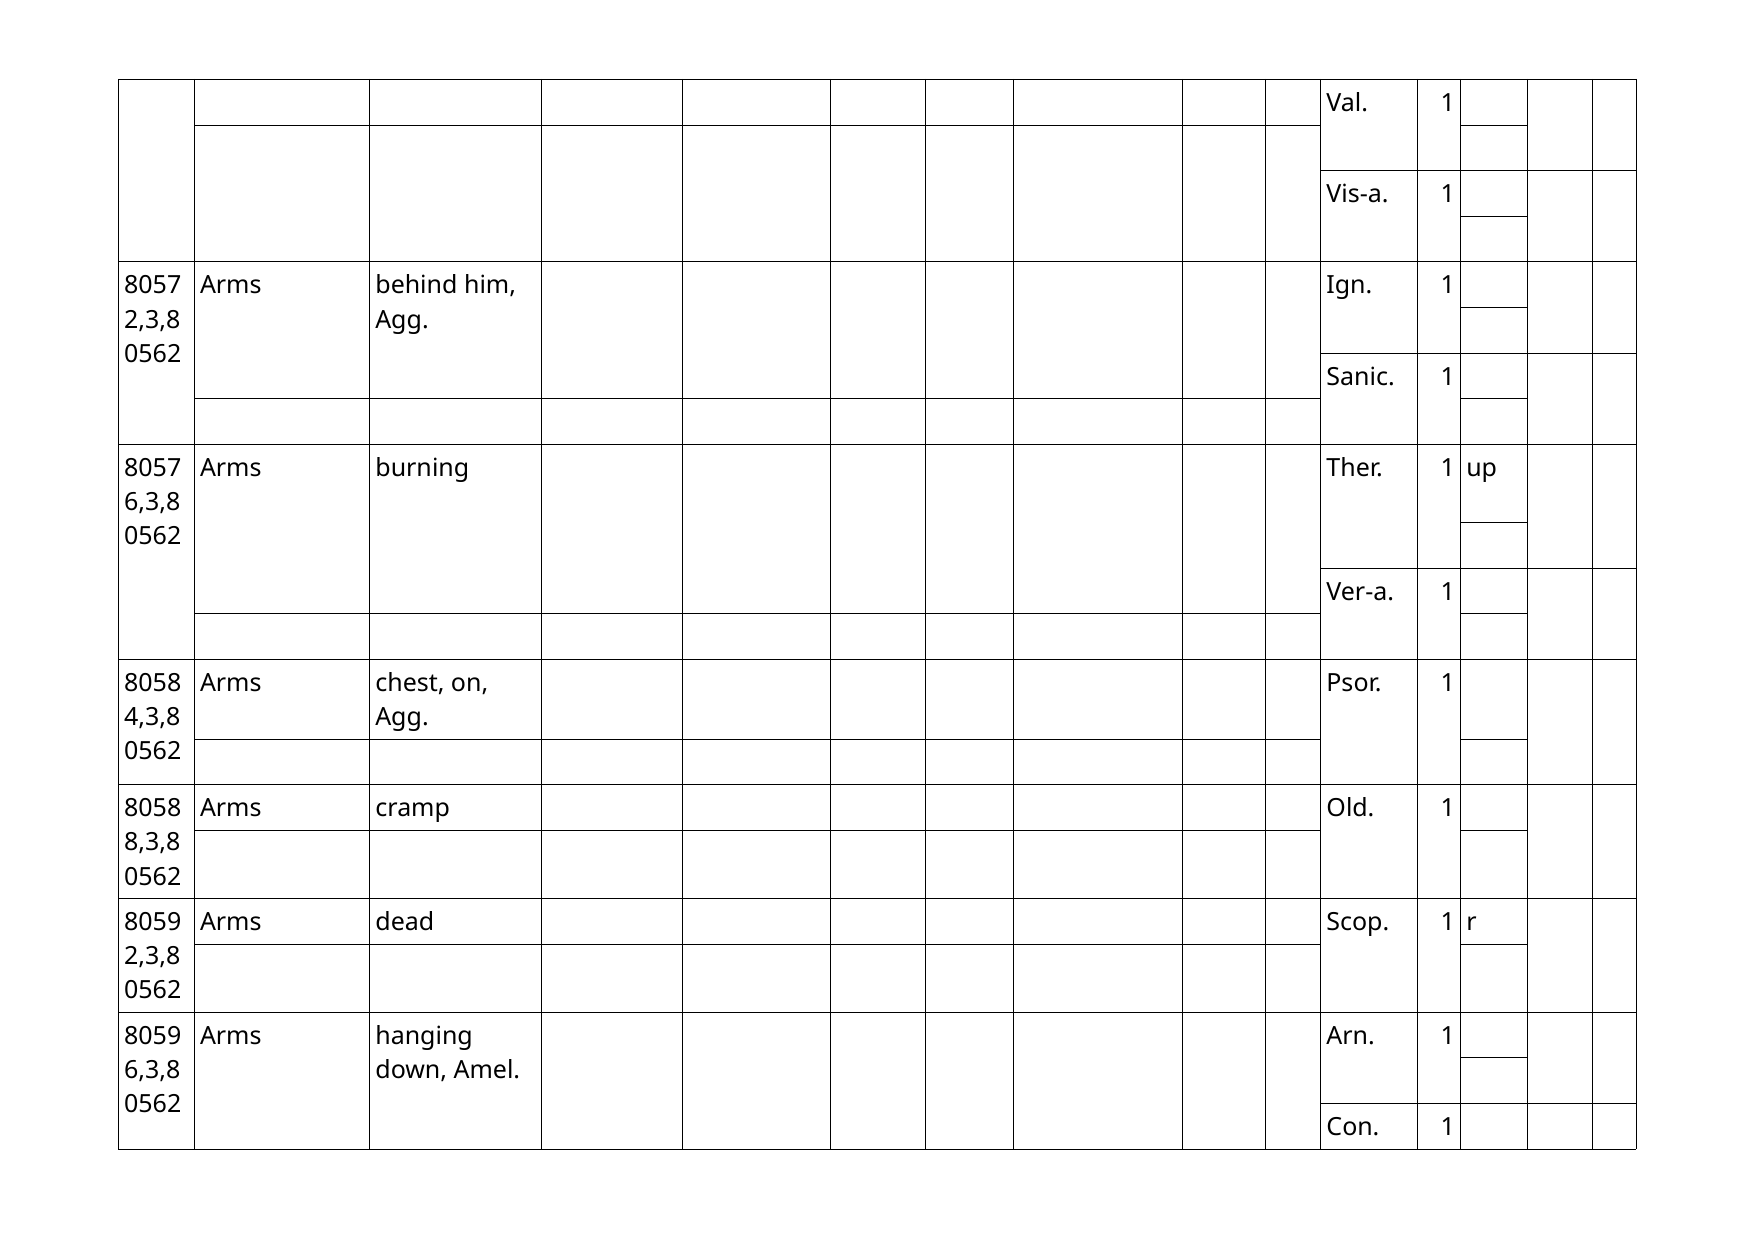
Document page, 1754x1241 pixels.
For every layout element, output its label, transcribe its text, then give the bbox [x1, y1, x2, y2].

table_cell [831, 740, 925, 784]
table_cell [831, 660, 925, 738]
table_cell Scop. [1321, 899, 1417, 1012]
table_cell [831, 399, 925, 444]
table_cell 1 [1418, 785, 1460, 898]
table_cell up [1461, 445, 1527, 522]
table_cell [1461, 354, 1527, 398]
table_cell [1461, 945, 1527, 1012]
table_cell [1266, 614, 1320, 659]
table_cell [1461, 171, 1527, 216]
table_cell [1014, 1013, 1182, 1148]
table_cell [370, 126, 541, 261]
table_cell behind him, Agg. [370, 262, 541, 398]
table_cell cramp [370, 785, 541, 830]
table_cell [1014, 126, 1182, 261]
table_cell Old. [1321, 785, 1417, 898]
table_cell [195, 614, 369, 659]
table_cell [683, 740, 830, 784]
table_cell Ther. [1321, 445, 1417, 568]
table_cell [1266, 660, 1320, 738]
table_cell [1183, 80, 1265, 124]
table_cell 1 [1418, 1104, 1460, 1148]
table_cell 80592,3,80562 [119, 899, 194, 1012]
table_cell 80572,3,80562 [119, 262, 194, 444]
table_cell [1183, 614, 1265, 659]
table_cell [1461, 1058, 1527, 1103]
table_cell [1266, 1013, 1320, 1148]
table_cell [926, 445, 1013, 613]
table_cell [542, 899, 682, 943]
table_cell [1266, 899, 1320, 943]
table_cell [1183, 445, 1265, 613]
table_cell [1461, 217, 1527, 261]
table_cell [1593, 569, 1636, 659]
table_cell [1266, 445, 1320, 613]
table_cell [542, 80, 682, 124]
table_cell [1183, 899, 1265, 943]
table_cell [1461, 523, 1527, 568]
table_cell [683, 831, 830, 898]
table_cell [1014, 660, 1182, 738]
table_cell 80588,3,80562 [119, 785, 194, 898]
table_cell [1183, 785, 1265, 830]
table_cell [831, 445, 925, 613]
table_cell [683, 785, 830, 830]
table_cell [926, 399, 1013, 444]
table_cell Arms [195, 899, 369, 943]
table_cell [683, 80, 830, 124]
table_cell [1266, 740, 1320, 784]
table_cell r [1461, 899, 1527, 943]
table_cell [1014, 399, 1182, 444]
table_cell [1183, 660, 1265, 738]
table_cell 1 [1418, 171, 1460, 261]
table_cell [683, 399, 830, 444]
table_cell [542, 262, 682, 398]
table_cell [683, 262, 830, 398]
table_cell [1183, 945, 1265, 1012]
table_cell [1183, 1013, 1265, 1148]
table_cell [1266, 126, 1320, 261]
table_cell Arms [195, 445, 369, 613]
table_cell [683, 126, 830, 261]
table_cell [831, 262, 925, 398]
table_cell Arms [195, 1013, 369, 1148]
table_cell [1528, 1104, 1592, 1148]
table_cell [1014, 262, 1182, 398]
table_cell [831, 831, 925, 898]
table_cell 1 [1418, 262, 1460, 353]
table_cell [1183, 399, 1265, 444]
table_cell [1266, 785, 1320, 830]
table_cell [542, 614, 682, 659]
table_cell dead [370, 899, 541, 943]
table_cell 1 [1418, 354, 1460, 444]
table_cell [683, 945, 830, 1012]
table_cell chest, on, Agg. [370, 660, 541, 738]
table_cell 1 [1418, 569, 1460, 659]
table_cell Ign. [1321, 262, 1417, 353]
table_cell 1 [1418, 1013, 1460, 1103]
table_cell [1461, 660, 1527, 738]
table_cell [1014, 945, 1182, 1012]
table_cell [1014, 740, 1182, 784]
table_cell 80596,3,80562 [119, 1013, 194, 1148]
table_cell hanging down, Amel. [370, 1013, 541, 1148]
table_cell [1528, 262, 1592, 353]
table_cell [926, 660, 1013, 738]
table_cell [1593, 171, 1636, 261]
table_cell [1593, 80, 1636, 170]
table_cell Sanic. [1321, 354, 1417, 444]
table_cell [195, 399, 369, 444]
table_cell [195, 740, 369, 784]
table_cell [831, 945, 925, 1012]
table_cell [1528, 354, 1592, 444]
table_cell [370, 740, 541, 784]
table_cell [542, 831, 682, 898]
table_cell [1266, 399, 1320, 444]
table_cell [1014, 614, 1182, 659]
table_cell [926, 899, 1013, 943]
table_cell [831, 899, 925, 943]
table_cell [1461, 614, 1527, 659]
table_cell [542, 445, 682, 613]
table_cell 1 [1418, 445, 1460, 568]
table_cell [1528, 899, 1592, 1012]
table_cell Vis-a. [1321, 171, 1417, 261]
table_cell [1593, 262, 1636, 353]
table_cell [1014, 445, 1182, 613]
table_cell [1266, 262, 1320, 398]
table_cell [370, 831, 541, 898]
table_cell [195, 945, 369, 1012]
table_cell [1461, 399, 1527, 444]
table_cell [542, 945, 682, 1012]
table_cell Arms [195, 785, 369, 830]
table_cell [926, 126, 1013, 261]
table_cell [1183, 262, 1265, 398]
table_cell [831, 1013, 925, 1148]
table_cell [1593, 785, 1636, 898]
table_cell [1461, 740, 1527, 784]
table_cell [683, 660, 830, 738]
table_cell [683, 445, 830, 613]
table_cell [542, 399, 682, 444]
table_cell [370, 80, 541, 124]
table_cell [195, 126, 369, 261]
table_cell [1014, 785, 1182, 830]
table_cell Arms [195, 262, 369, 398]
table_cell [1593, 1013, 1636, 1103]
table_cell [1593, 1104, 1636, 1148]
table_cell [1014, 899, 1182, 943]
table_cell [1461, 262, 1527, 307]
table_cell [1014, 80, 1182, 124]
table_cell 80584,3,80562 [119, 660, 194, 784]
table_cell [1593, 445, 1636, 568]
table_cell [1183, 126, 1265, 261]
table_cell [831, 614, 925, 659]
table_cell [831, 126, 925, 261]
table_cell [1014, 831, 1182, 898]
table_cell [831, 80, 925, 124]
table_cell [119, 80, 194, 261]
table_cell [831, 785, 925, 830]
table_cell burning [370, 445, 541, 613]
table_cell [1461, 785, 1527, 830]
table_cell [195, 831, 369, 898]
table_cell [1183, 831, 1265, 898]
table_cell [1593, 354, 1636, 444]
table_cell [1593, 660, 1636, 784]
table_cell [370, 945, 541, 1012]
table_cell [1528, 445, 1592, 568]
table_cell [1528, 785, 1592, 898]
table_cell [1528, 569, 1592, 659]
table_cell [542, 1013, 682, 1148]
table_cell [926, 740, 1013, 784]
table_cell [542, 660, 682, 738]
table_cell [926, 785, 1013, 830]
table_cell [683, 614, 830, 659]
table_cell [683, 1013, 830, 1148]
table_cell [1461, 80, 1527, 124]
table_cell [1461, 1104, 1527, 1148]
table_cell 80576,3,80562 [119, 445, 194, 659]
table_cell [1266, 831, 1320, 898]
table_cell [370, 614, 541, 659]
table_cell [926, 80, 1013, 124]
table_cell Arn. [1321, 1013, 1417, 1103]
table_cell [542, 740, 682, 784]
table_cell Ver-a. [1321, 569, 1417, 659]
table_cell [1593, 899, 1636, 1012]
table_cell 1 [1418, 899, 1460, 1012]
table_cell [926, 1013, 1013, 1148]
table_cell [1183, 740, 1265, 784]
table_cell [926, 614, 1013, 659]
table_cell [1461, 1013, 1527, 1057]
table_cell [195, 80, 369, 124]
table_cell [1528, 171, 1592, 261]
table_cell [1461, 569, 1527, 613]
table_cell [542, 126, 682, 261]
table_cell [1528, 1013, 1592, 1103]
table_cell [1266, 945, 1320, 1012]
table_cell Arms [195, 660, 369, 738]
table_cell 1 [1418, 80, 1460, 170]
table_cell [1461, 308, 1527, 353]
table_cell [1461, 831, 1527, 898]
table_cell [926, 945, 1013, 1012]
table_cell [1461, 126, 1527, 170]
table_cell [683, 899, 830, 943]
table_cell [542, 785, 682, 830]
table_cell [926, 262, 1013, 398]
table_cell [1528, 80, 1592, 170]
table_cell Con. [1321, 1104, 1417, 1148]
table_cell Psor. [1321, 660, 1417, 784]
table_cell Val. [1321, 80, 1417, 170]
table_cell [926, 831, 1013, 898]
table_cell [1528, 660, 1592, 784]
table_cell [370, 399, 541, 444]
table_cell 1 [1418, 660, 1460, 784]
table_cell [1266, 80, 1320, 124]
